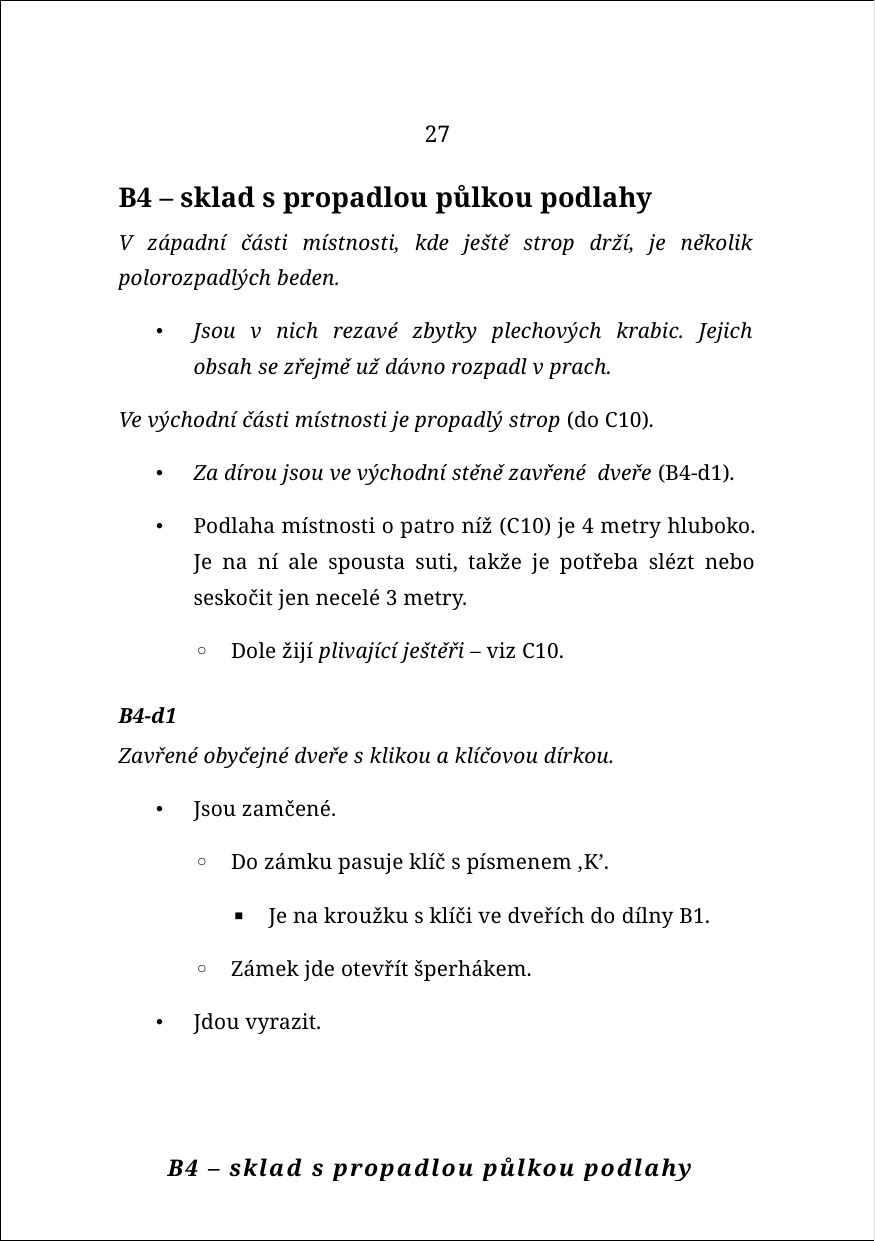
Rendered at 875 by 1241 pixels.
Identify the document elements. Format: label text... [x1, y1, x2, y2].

text Zavřené obyčejné dveře s klikou a klíčovou dírkou. [118, 741, 756, 769]
text Ve východní části místnosti je propadlý strop (do C10). [118, 405, 756, 433]
list Jsou v nich rezavé zbytky plechových krabic. Jejich obsah se zřejmě už dávno rozpadl v prach. [156, 316, 756, 380]
list Jsou zamčené. [156, 794, 756, 823]
list Je na kroužku s klíči ve dveřích do dílny B1. [231, 901, 756, 929]
list Podlaha místnosti o patro níž (C10) je 4 metry hluboko. Je na ní ale spousta suti, takže je potřeba slézt nebo seskočit jen necelé 3 metry. [156, 512, 756, 611]
list Za dírou jsou ve východní stěně zavřené dveře (B4-d1). [156, 458, 756, 487]
subtitle B4-d1 [118, 701, 756, 729]
subtitle B4 – sklad s propadlou půlkou podlahy [118, 179, 756, 216]
list Dole žijí plivající ještěři – viz C10. [193, 636, 756, 664]
text V západní části místnosti, kde ještě strop drží, je několik polorozpadlých beden. [118, 228, 756, 292]
list Do zámku pasuje klíč s písmenem ‚K’. [193, 847, 756, 876]
list Zámek jde otevřít šperhákem. [193, 954, 756, 982]
list Jdou vyrazit. [156, 1007, 756, 1036]
